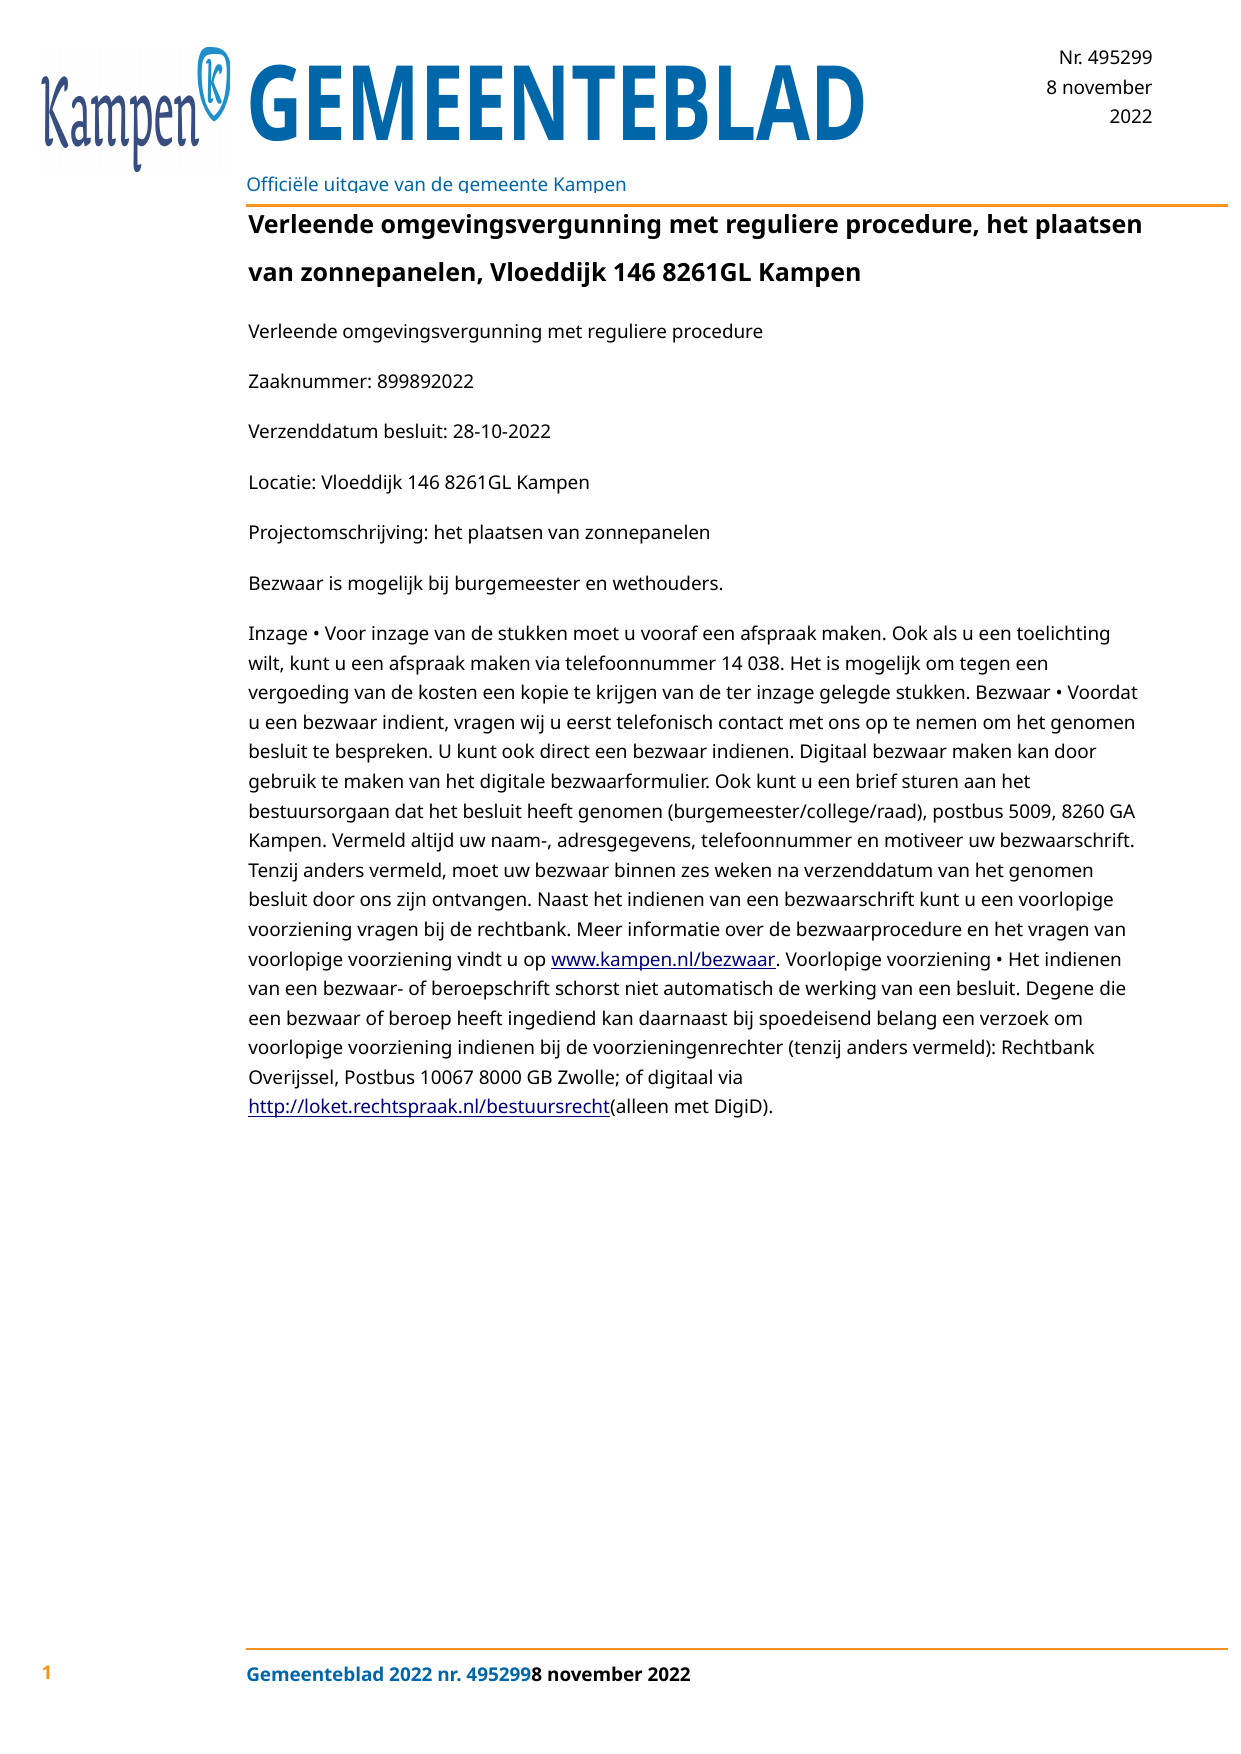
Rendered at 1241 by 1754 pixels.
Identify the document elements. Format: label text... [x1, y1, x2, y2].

text Verleende omgevingsvergunning met reguliere procedure, het plaatsen van zonnepanelen, Vloeddijk 146 8261GL Kampen [248, 207, 1152, 288]
text Verzenddatum besluit: 28-10-2022 [248, 419, 1152, 444]
text Verleende omgevingsvergunning met reguliere procedure [248, 318, 1152, 344]
text Projectomschrijving: het plaatsen van zonnepanelen [248, 519, 1152, 545]
text Zaaknummer: 899892022 [248, 368, 1152, 394]
text Bezwaar is mogelijk bij burgemeester en wethouders. [248, 570, 1152, 596]
picture [41, 47, 231, 172]
text Locatie: Vloeddijk 146 8261GL Kampen [248, 469, 1152, 495]
text Inzage • Voor inzage van de stukken moet u vooraf een afspraak maken. Ook als u een toelichting wilt, kunt u een afspraak maken via telefoonnummer 14 038. Het is mogelijk om tegen een vergoeding van de kosten een kopie te krijgen van de ter inzage gelegde stukken. Bezwaar • Voordat u een bezwaar indient, vragen wij u eerst telefonisch contact met ons op te nemen om het genomen besluit te bespreken. U kunt ook direct een bezwaar indienen. Digitaal bezwaar maken kan door gebruik te maken van het digitale bezwaarformulier. Ook kunt u een brief sturen aan het bestuursorgaan dat het besluit heeft genomen (burgemeester/college/raad), postbus 5009, 8260 GA Kampen. Vermeld altijd uw naam-, adresgegevens, telefoonnummer en motiveer uw bezwaarschrift. Tenzij anders vermeld, moet uw bezwaar binnen zes weken na verzenddatum van het genomen besluit door ons zijn ontvangen. Naast het indienen van een bezwaarschrift kunt u een voorlopige voorziening vragen bij de rechtbank. Meer informatie over de bezwaarprocedure en het vragen van voorlopige voorziening vindt u op www.kampen.nl/bezwaar. Voorlopige voorziening • Het indienen van een bezwaar- of beroepschrift schorst niet automatisch de werking van een besluit. Degene die een bezwaar of beroep heeft ingediend kan daarnaast bij spoedeisend belang een verzoek om voorlopige voorziening indienen bij de voorzieningenrechter (tenzij anders vermeld): Rechtbank Overijssel, Postbus 10067 8000 GB Zwolle; of digitaal via http://loket.rechtspraak.nl/bestuursrecht(alleen met DigiD). [248, 620, 1152, 1119]
